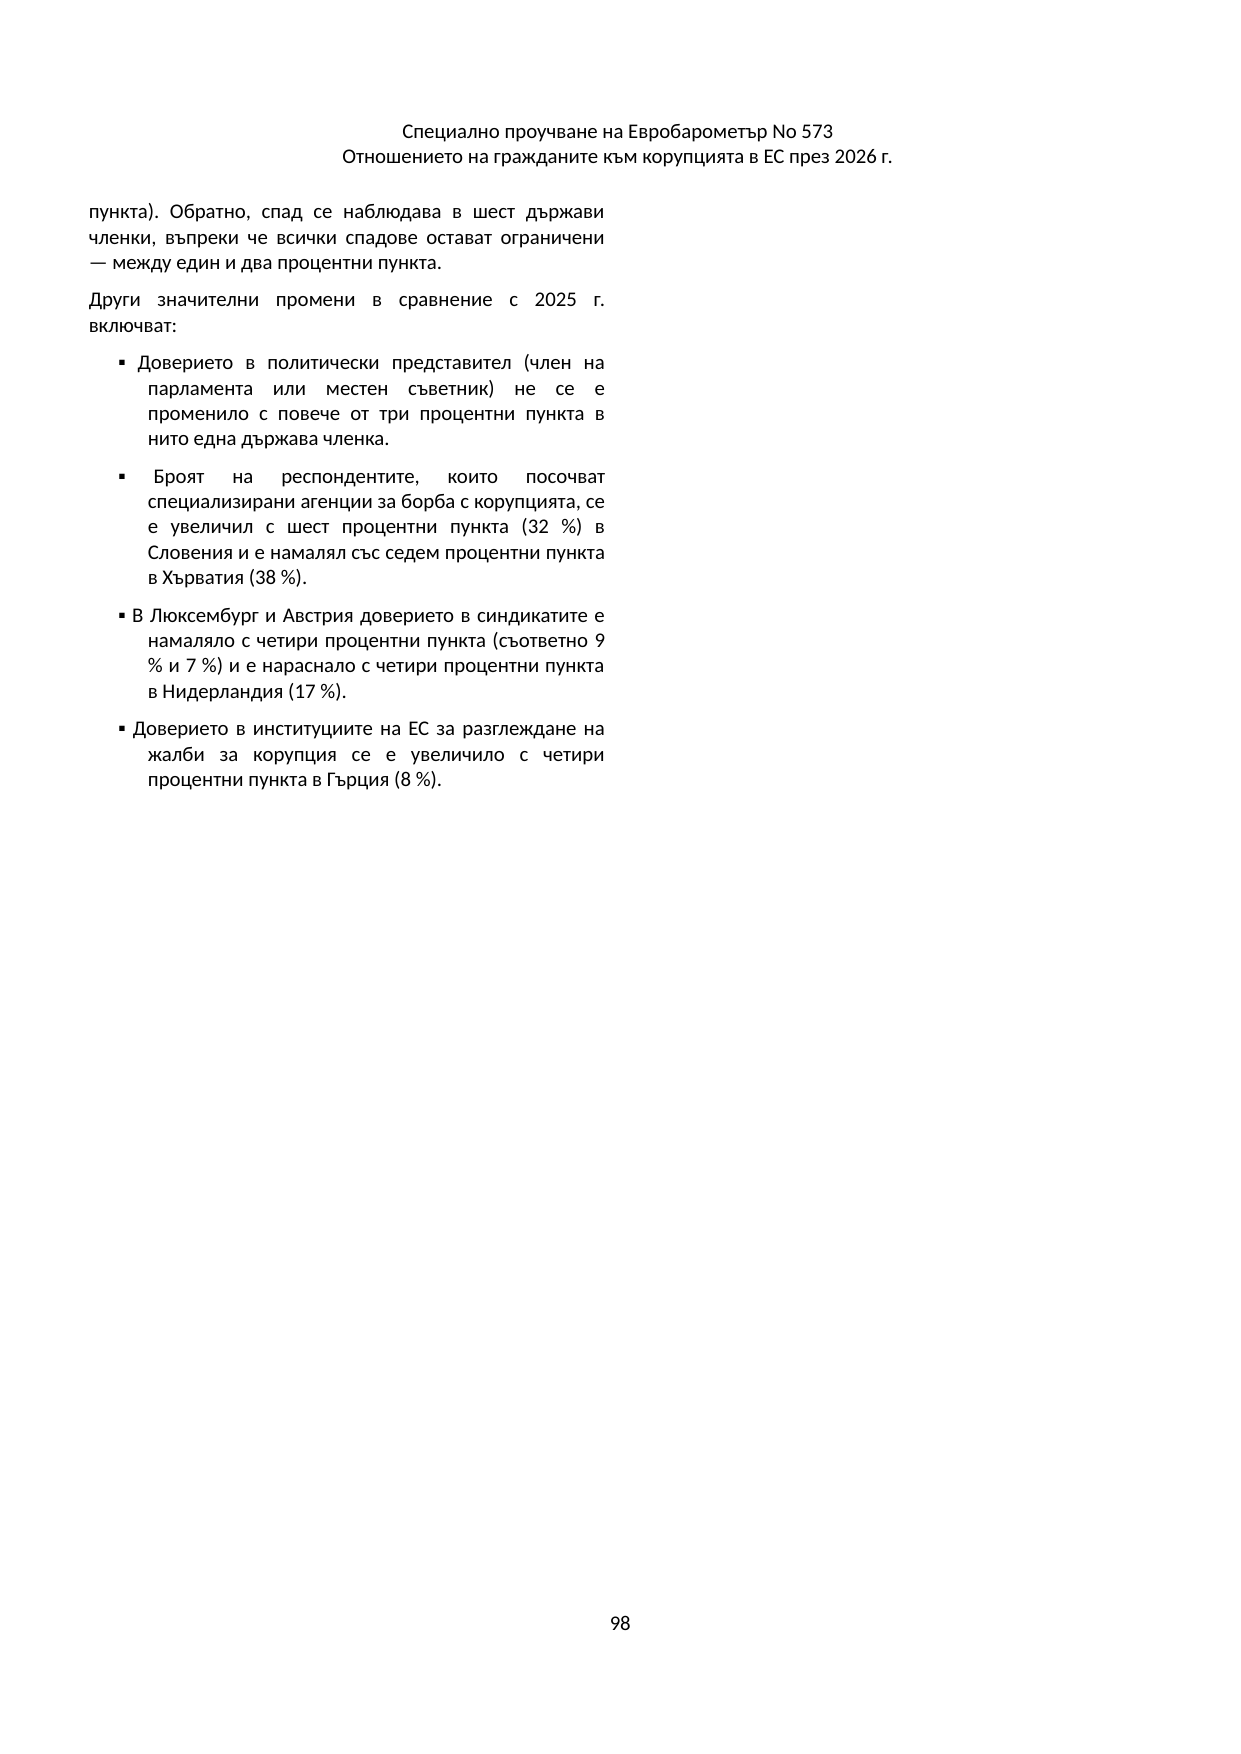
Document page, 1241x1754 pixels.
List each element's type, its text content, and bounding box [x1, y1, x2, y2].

text пункта). Обратно, спад се наблюдава в шест държави членки, въпреки че всички спадове остават ограничени — между един и два процентни пункта. [88, 198, 605, 275]
text ▪ Доверието в институциите на ЕС за разглеждане на жалби за корупция се е увеличило с четири процентни пункта в Гърция (8 %). [118, 715, 605, 792]
text Други значителни промени в сравнение с 2025 г. включват: [88, 287, 605, 337]
text ▪ Броят на респондентите, които посочват специализирани агенции за борба с корупцията, се е увеличил с шест процентни пункта (32 %) в Словения и е намалял със седем процентни пункта в Хърватия (38 %). [118, 463, 605, 590]
text ▪ В Люксембург и Австрия доверието в синдикатите е намаляло с четири процентни пункта (съответно 9 % и 7 %) и е нараснало с четири процентни пункта в Нидерландия (17 %). [118, 602, 605, 703]
text ▪ Доверието в политически представител (член на парламента или местен съветник) не се е променило с повече от три процентни пункта в нито една държава членка. [118, 349, 605, 451]
